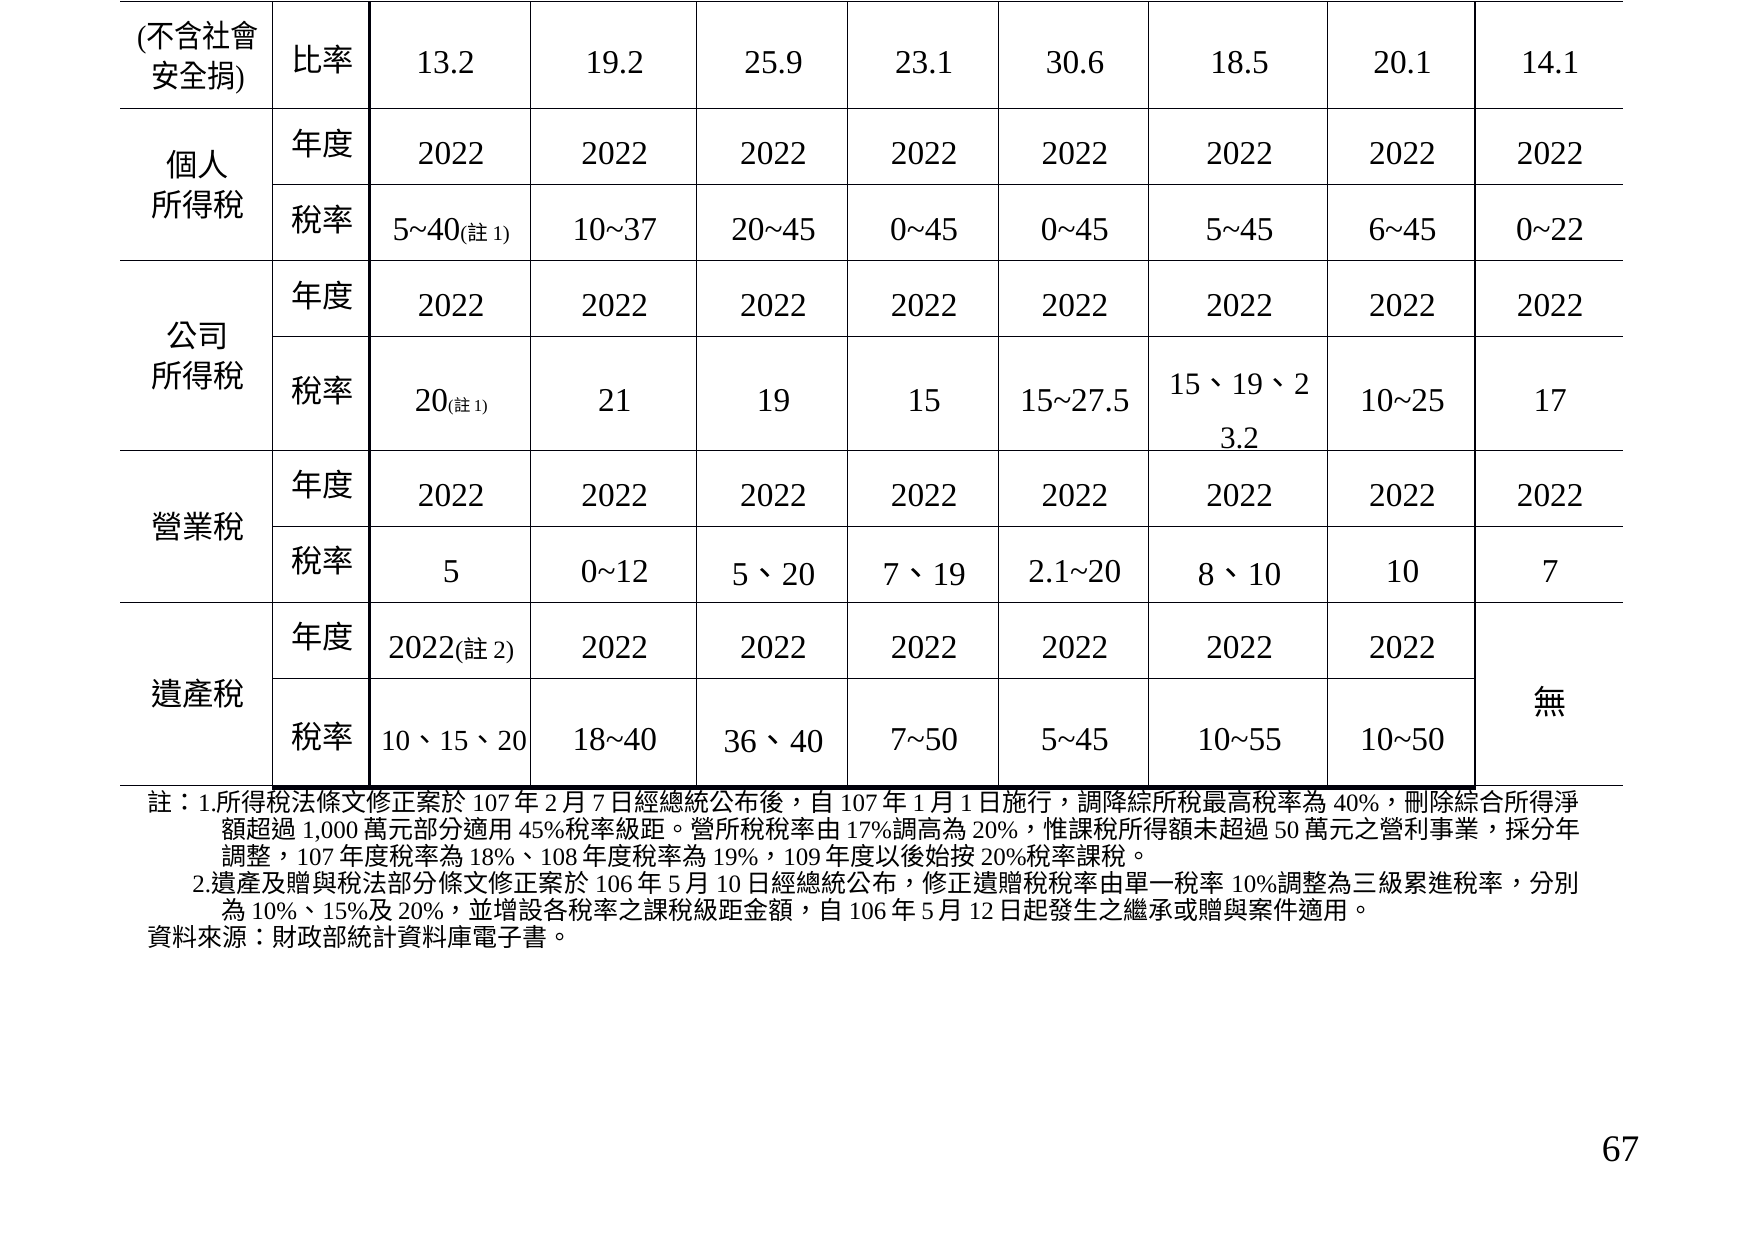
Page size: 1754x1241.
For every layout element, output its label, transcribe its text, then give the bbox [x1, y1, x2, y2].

table_cell 公司 所得稅 [120, 261, 272, 449]
table_cell 15、19、23.2 [1149, 337, 1327, 449]
table_cell 0~22 [1476, 185, 1622, 260]
table_cell 2022 [999, 603, 1148, 678]
table_cell 19.2 [531, 2, 696, 108]
table_cell 10~55 [1149, 679, 1327, 785]
table_cell 5~45 [1149, 185, 1327, 260]
table_cell 8、10 [1149, 527, 1327, 602]
table_cell 2022(註2) [371, 603, 530, 678]
table_cell 2.1~20 [999, 527, 1148, 602]
table_cell 17 [1476, 337, 1622, 449]
table_cell 20.1 [1328, 2, 1474, 108]
table_cell 15 [848, 337, 998, 449]
table_cell 30.6 [999, 2, 1148, 108]
table_cell 2022 [1328, 261, 1474, 336]
table_cell 10~25 [1328, 337, 1474, 449]
table_cell 2022 [1149, 261, 1327, 336]
text 2.遺產及贈與稅法部分條文修正案於106年5月10日經總統公布，修正遺贈稅稅率由單一稅率10%調整為三級累進稅率，分別為10%、15%及20%，並增設各稅率之課稅級距金額，自106年5月12日起發生之繼承或贈與案件適用。 [192, 871, 1580, 925]
table_cell 稅率 [273, 679, 368, 785]
table_cell 2022 [1149, 451, 1327, 526]
table_cell 2022 [531, 451, 696, 526]
table_cell 2022 [697, 109, 847, 184]
table_cell 2022 [999, 109, 1148, 184]
table_cell 2022 [999, 261, 1148, 336]
table_cell 7~50 [848, 679, 998, 785]
table_cell 13.2 [371, 2, 530, 108]
table_cell 2022 [371, 451, 530, 526]
table_cell 2022 [848, 603, 998, 678]
table_cell 2022 [697, 261, 847, 336]
table_cell 遺產稅 [120, 603, 272, 785]
table_cell 18~40 [531, 679, 696, 785]
table_cell 10 [1328, 527, 1474, 602]
table_cell 15~27.5 [999, 337, 1148, 449]
table_cell 21 [531, 337, 696, 449]
table_cell 19 [697, 337, 847, 449]
table_cell 2022 [1149, 603, 1327, 678]
table_cell 比率 [273, 2, 368, 108]
table_cell 年度 [273, 109, 368, 184]
table_cell 18.5 [1149, 2, 1327, 108]
table_cell 25.9 [697, 2, 847, 108]
table_cell 稅率 [273, 527, 368, 602]
table_cell 2022 [1476, 261, 1622, 336]
table_cell 2022 [371, 261, 530, 336]
table_cell 年度 [273, 603, 368, 678]
table_cell 稅率 [273, 337, 368, 449]
table_cell 2022 [999, 451, 1148, 526]
table_cell 0~12 [531, 527, 696, 602]
table_cell 2022 [848, 261, 998, 336]
table_cell 2022 [1328, 603, 1474, 678]
table_cell 2022 [1328, 451, 1474, 526]
table_cell 2022 [531, 261, 696, 336]
table_cell 0~45 [848, 185, 998, 260]
table_cell 5~45 [999, 679, 1148, 785]
table_cell 5、20 [697, 527, 847, 602]
table_cell 20~45 [697, 185, 847, 260]
table_cell 2022 [697, 603, 847, 678]
table_cell 年度 [273, 261, 368, 336]
table_cell 2022 [848, 451, 998, 526]
text 資料來源：財政部統計資料庫電子書。 [148, 925, 1580, 952]
table_cell 2022 [1476, 109, 1622, 184]
table_cell 2022 [1149, 109, 1327, 184]
table_cell 年度 [273, 451, 368, 526]
table_cell 10、15、20 [371, 679, 530, 785]
table_cell 2022 [531, 109, 696, 184]
table_cell 2022 [1328, 109, 1474, 184]
table_cell 稅率 [273, 185, 368, 260]
table_cell 6~45 [1328, 185, 1474, 260]
table_cell 2022 [697, 451, 847, 526]
table_cell 個人 所得稅 [120, 109, 272, 260]
table_cell (不含社會安全捐) [120, 2, 272, 108]
table_cell 23.1 [848, 2, 998, 108]
table_cell 10~50 [1328, 679, 1474, 785]
table_cell 0~45 [999, 185, 1148, 260]
table_cell 5~40(註1) [371, 185, 530, 260]
table_cell 7、19 [848, 527, 998, 602]
table_cell 2022 [371, 109, 530, 184]
table_cell 營業稅 [120, 451, 272, 602]
table_cell 2022 [1476, 451, 1622, 526]
table_cell 10~37 [531, 185, 696, 260]
table_cell 2022 [848, 109, 998, 184]
table_cell 無 [1476, 603, 1622, 785]
table_cell 20(註1) [371, 337, 530, 449]
text 註：1.所得稅法條文修正案於107年2月7日經總統公布後，自107年1月1日施行，調降綜所稅最高稅率為40%，刪除綜合所得淨額超過1,000萬元部分適用45%稅率級距。營所稅稅率由17%調高為20%，惟課稅所得額未超過50萬元之營利事業，採分年調整，107年度稅率為18%、108年度稅率為19%，109年度以後始按20%稅率課稅。 [148, 790, 1580, 871]
table_cell 5 [371, 527, 530, 602]
table_cell 7 [1476, 527, 1622, 602]
table_cell 14.1 [1476, 2, 1622, 108]
table_cell 36、40 [697, 679, 847, 785]
table_cell 2022 [531, 603, 696, 678]
